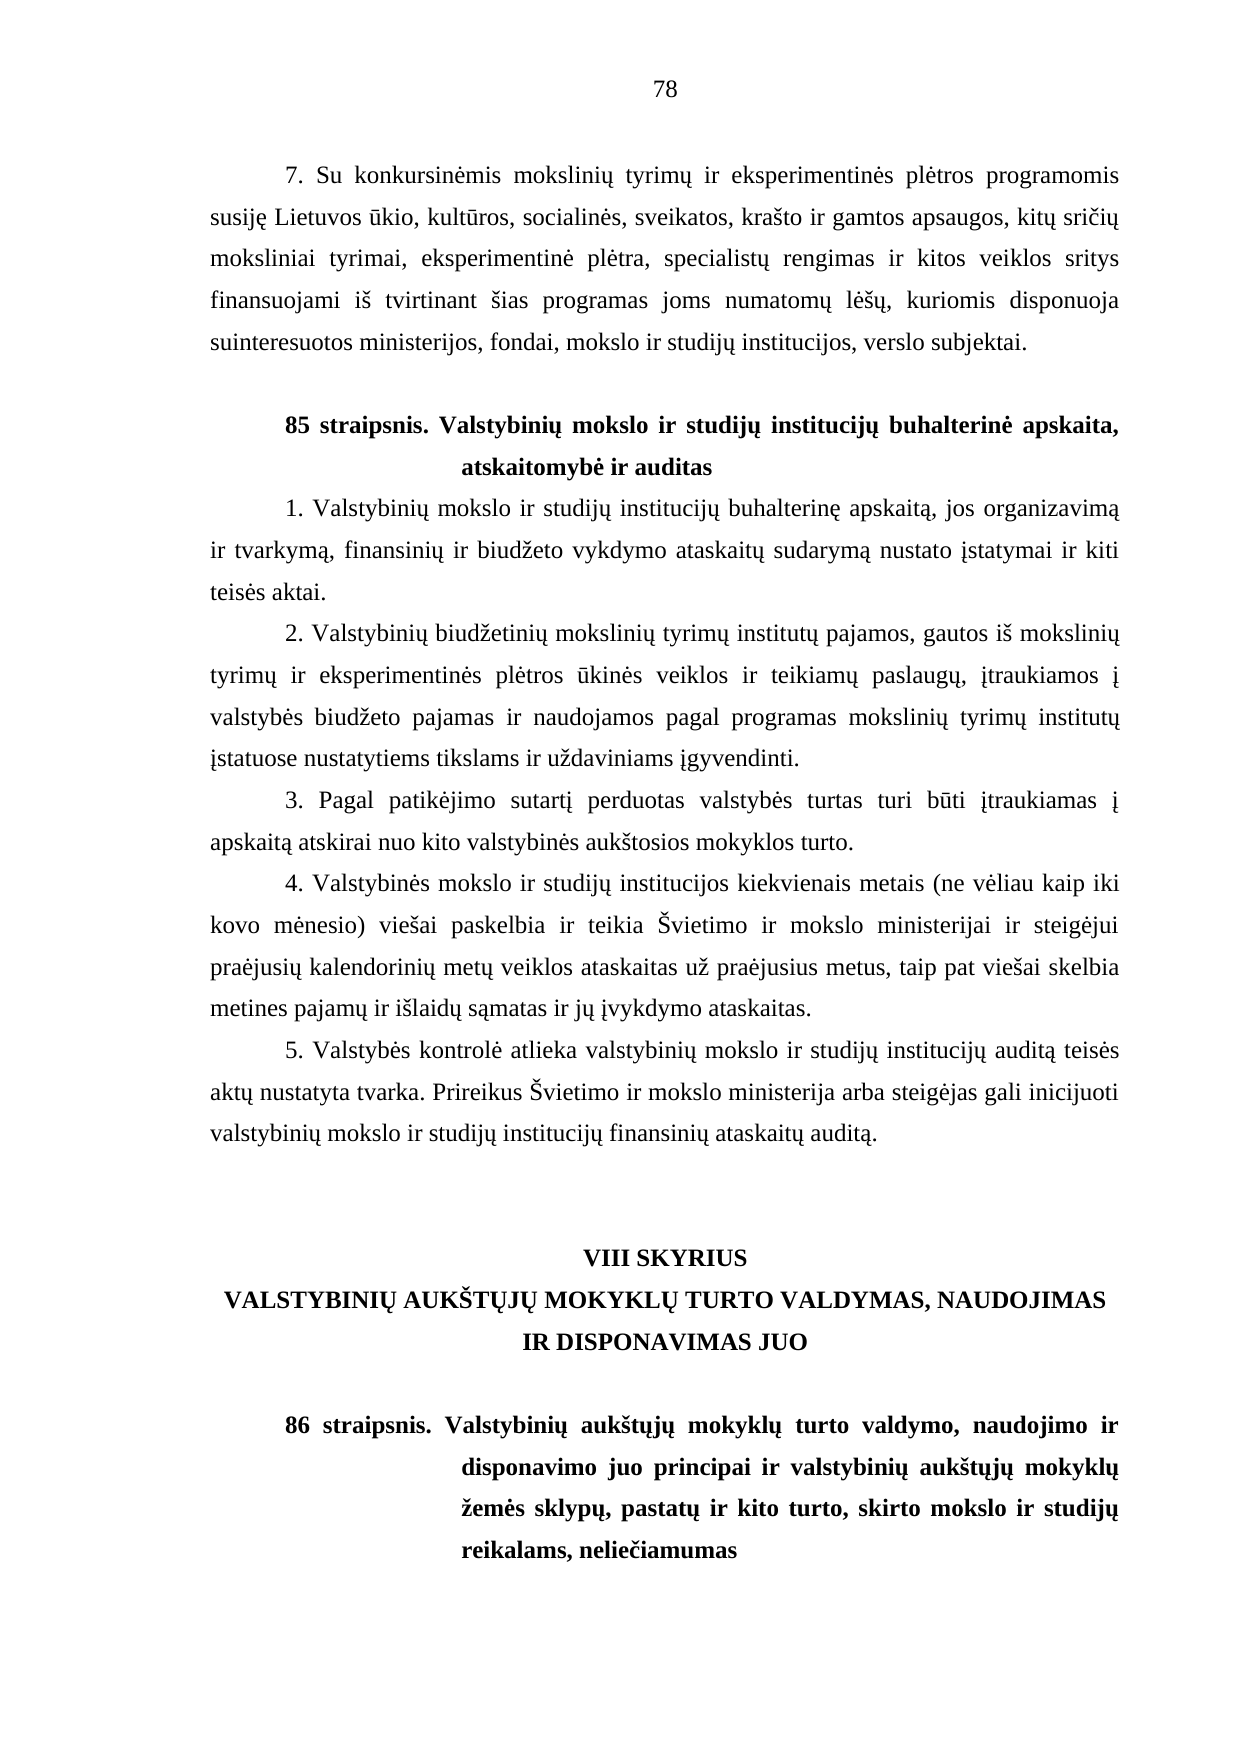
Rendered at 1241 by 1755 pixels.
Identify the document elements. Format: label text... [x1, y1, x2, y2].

text 4. Valstybinės mokslo ir studijų institucijos kiekvienais metais (ne vėliau kaip iki kovo mėnesio) viešai paskelbia ir teikia Švietimo ir mokslo ministerijai ir steigėjui praėjusių kalendorinių metų veiklos ataskaitas už praėjusius metus, taip pat viešai skelbia metines pajamų ir išlaidų sąmatas ir jų įvykdymo ataskaitas. [210, 858, 1120, 1025]
text 85 straipsnis. Valstybinių mokslo ir studijų institucijų buhalterinė apskaita, atskaitomybė ir auditas [285, 400, 1120, 483]
text 5. Valstybės kontrolė atlieka valstybinių mokslo ir studijų institucijų auditą teisės aktų nustatyta tvarka. Prireikus Švietimo ir mokslo ministerija arba steigėjas gali inicijuoti valstybinių mokslo ir studijų institucijų finansinių ataskaitų auditą. [210, 1025, 1120, 1150]
text 86 straipsnis. Valstybinių aukštųjų mokyklų turto valdymo, naudojimo ir disponavimo juo principai ir valstybinių aukštųjų mokyklų žemės sklypų, pastatų ir kito turto, skirto mokslo ir studijų reikalams, neliečiamumas [285, 1400, 1120, 1567]
text 1. Valstybinių mokslo ir studijų institucijų buhalterinę apskaitą, jos organizavimą ir tvarkymą, finansinių ir biudžeto vykdymo ataskaitų sudarymą nustato įstatymai ir kiti teisės aktai. [210, 483, 1120, 608]
text 7. Su konkursinėmis mokslinių tyrimų ir eksperimentinės plėtros programomis susiję Lietuvos ūkio, kultūros, socialinės, sveikatos, krašto ir gamtos apsaugos, kitų sričių moksliniai tyrimai, eksperimentinė plėtra, specialistų rengimas ir kitos veiklos sritys finansuojami iš tvirtinant šias programas joms numatomų lėšų, kuriomis disponuoja suinteresuotos ministerijos, fondai, mokslo ir studijų institucijos, verslo subjektai. [210, 150, 1120, 358]
text VALSTYBINIŲ AUKŠTŲJŲ MOKYKLŲ TURTO VALDYMAS, NAUDOJIMAS IR DISPONAVIMAS JUO [210, 1275, 1120, 1358]
text VIII SKYRIUS [210, 1233, 1120, 1275]
text 3. Pagal patikėjimo sutartį perduotas valstybės turtas turi būti įtraukiamas į apskaitą atskirai nuo kito valstybinės aukštosios mokyklos turto. [210, 775, 1120, 858]
text 2. Valstybinių biudžetinių mokslinių tyrimų institutų pajamos, gautos iš mokslinių tyrimų ir eksperimentinės plėtros ūkinės veiklos ir teikiamų paslaugų, įtraukiamos į valstybės biudžeto pajamas ir naudojamos pagal programas mokslinių tyrimų institutų įstatuose nustatytiems tikslams ir uždaviniams įgyvendinti. [210, 608, 1120, 775]
